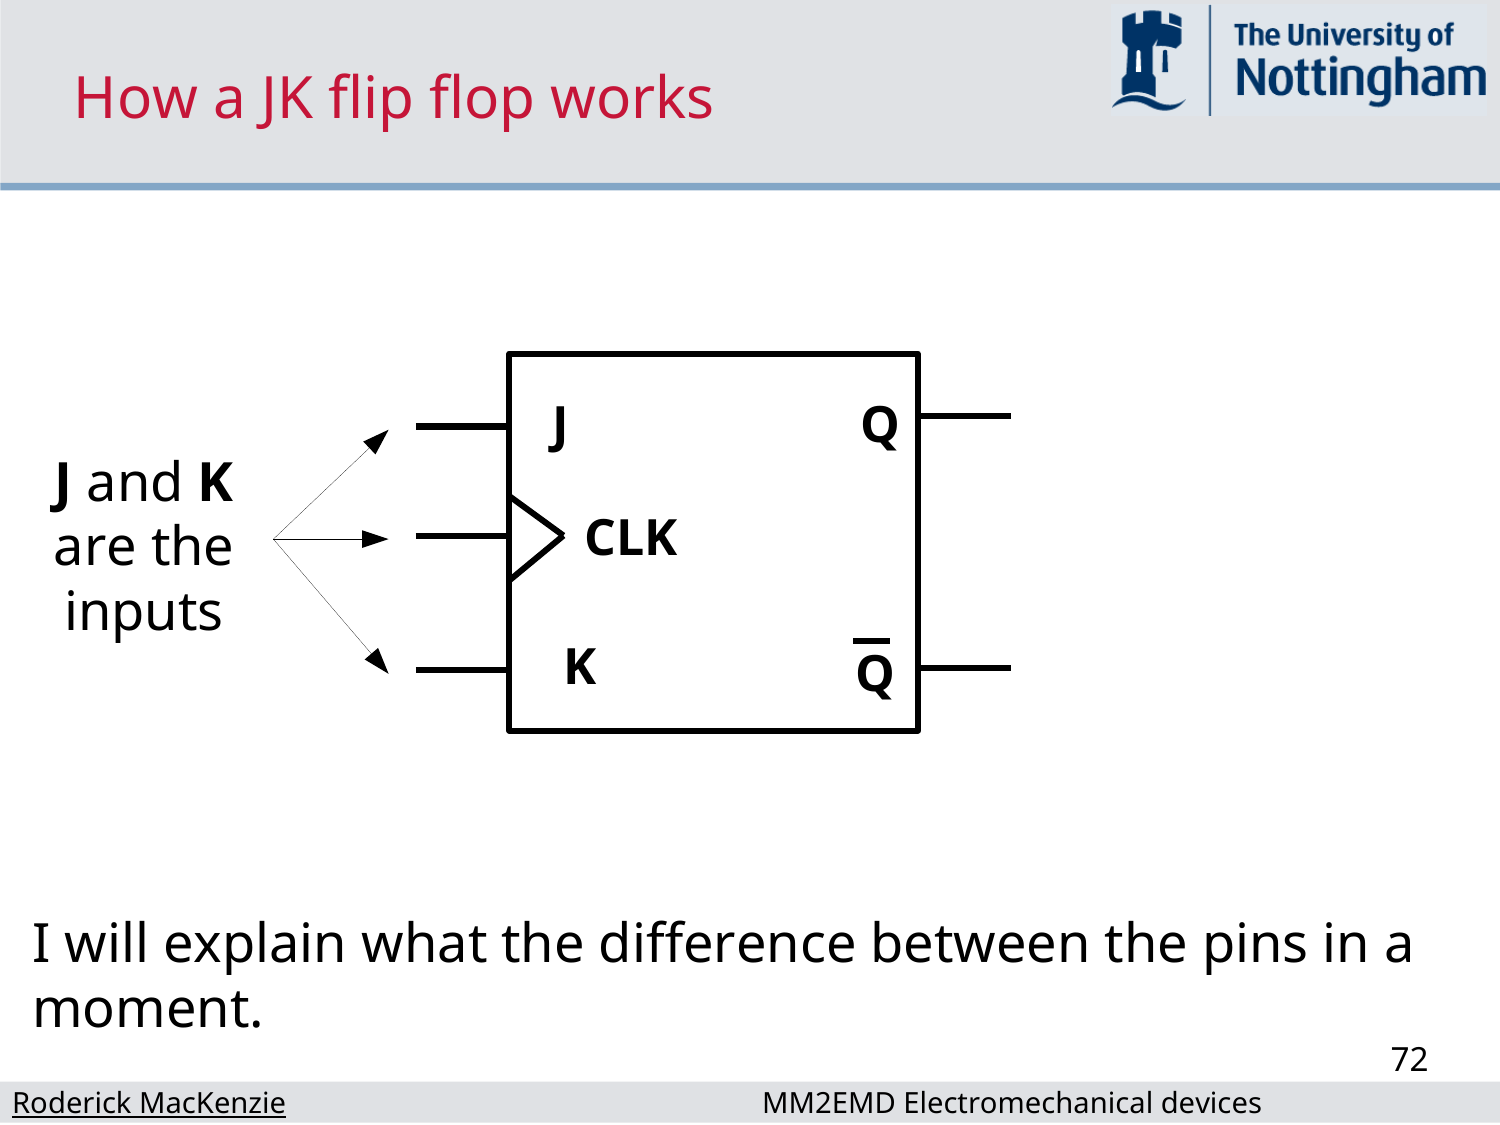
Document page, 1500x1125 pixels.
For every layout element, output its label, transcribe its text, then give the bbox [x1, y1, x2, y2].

text_box J [538, 385, 583, 461]
text_box K [549, 626, 613, 702]
text_box [1375, 1030, 1500, 1101]
title How a JK flip flop works [59, 43, 1128, 148]
text_box Q [845, 385, 913, 461]
text_box I will explain what the difference between the pins in a moment. [17, 901, 1460, 1046]
text_box CLK [569, 498, 727, 633]
picture [1111, 4, 1487, 116]
text_box [509, 353, 918, 731]
text_box J and K are the inputs [39, 439, 274, 715]
text_box Q [840, 634, 907, 709]
text_box [509, 501, 557, 575]
